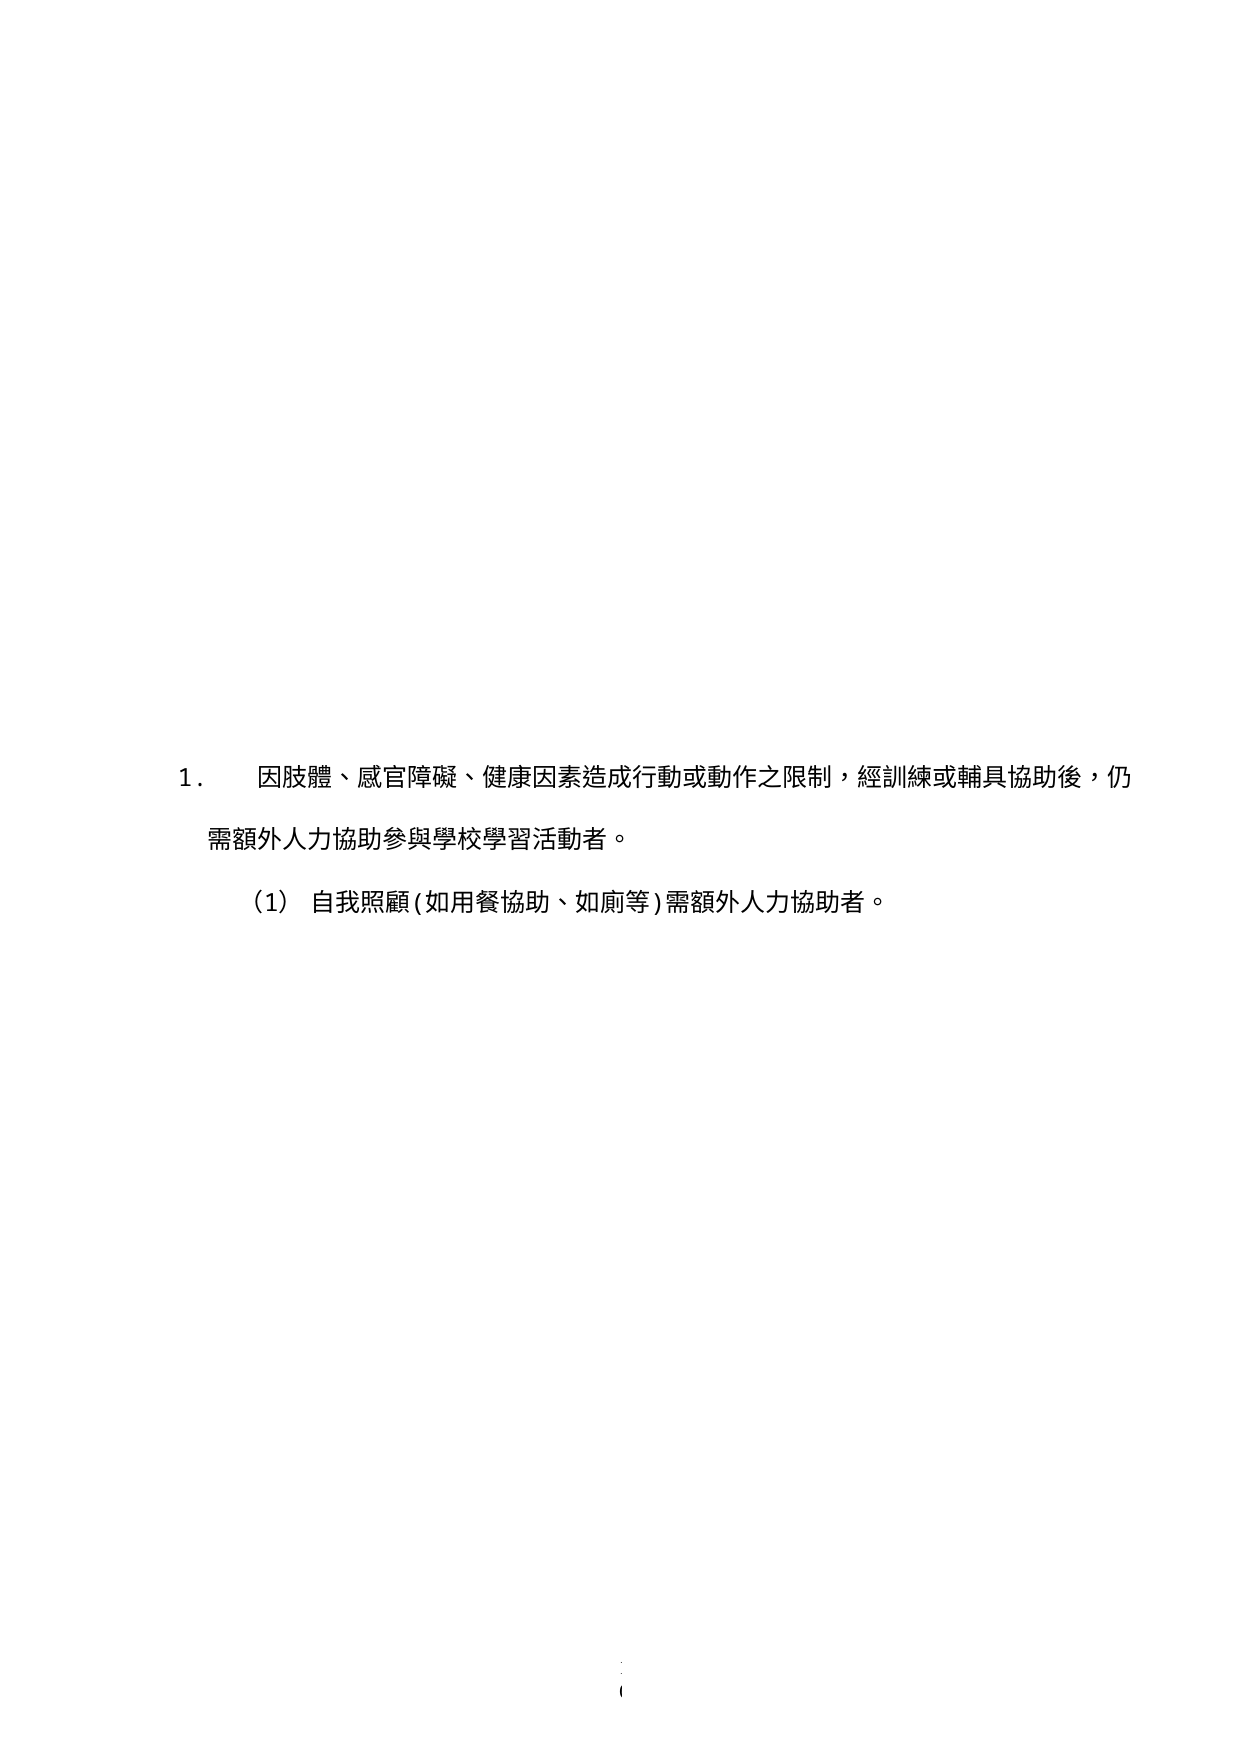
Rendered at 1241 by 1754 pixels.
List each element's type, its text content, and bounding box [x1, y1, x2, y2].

list 自我照顧(如用餐協助、如廁等)需額外人力協助者。 [239, 859, 1152, 921]
list 因肢體、感官障礙、健康因素造成行動或動作之限制，經訓練或輔具協助後，仍需額外人力協助參與學校學習活動者。 [177, 734, 1152, 859]
